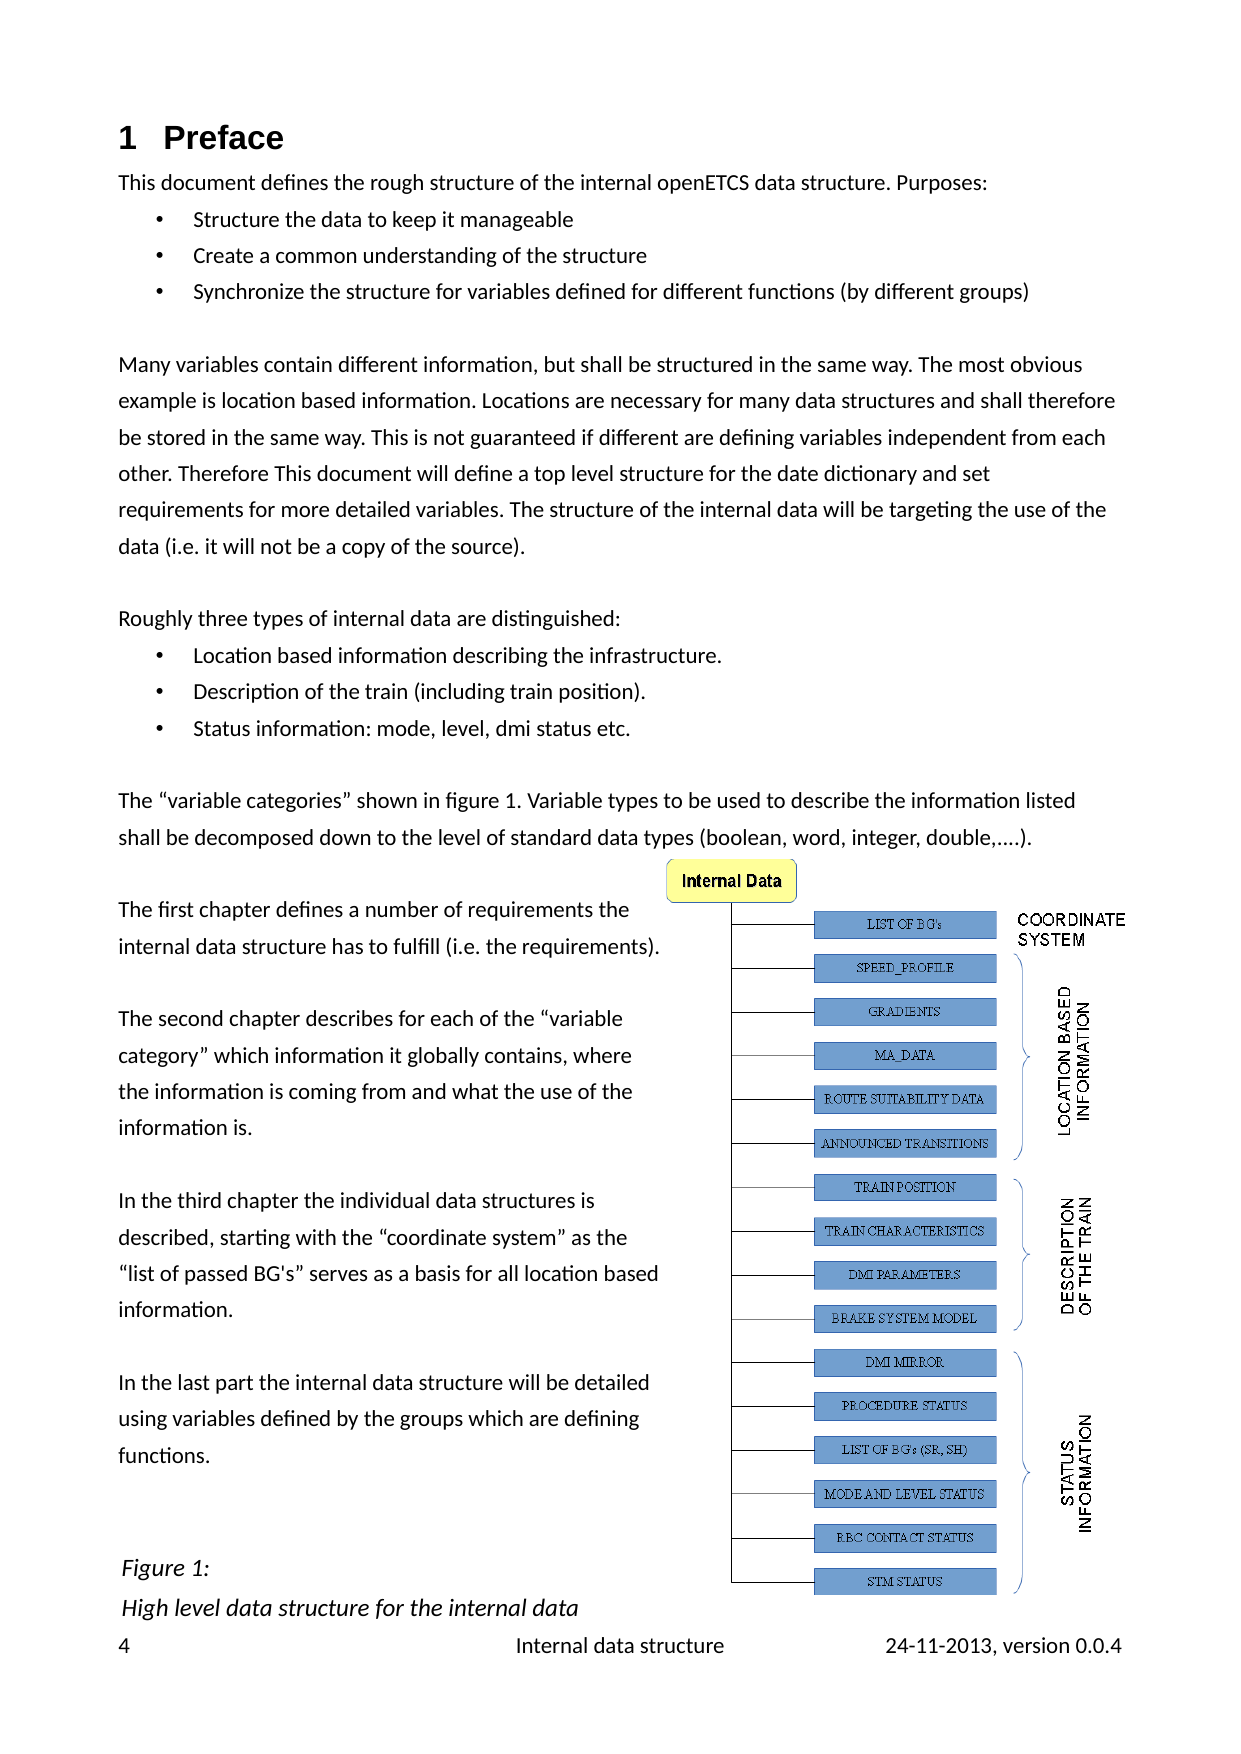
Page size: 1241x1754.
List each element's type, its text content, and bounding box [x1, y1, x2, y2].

text Many variables contain different information, but shall be structured in the same way. The most obvious example is location based information. Locations are necessary for many data structures and shall therefore be stored in the same way. This is not guaranteed if different are defining variables independent from each other. Therefore This document will define a top level structure for the date dictionary and set requirements for more detailed variables. The structure of the internal data will be targeting the use of the data (i.e. it will not be a copy of the source). [118, 350, 1122, 560]
text Roughly three types of internal data are distinguished: [118, 604, 1122, 633]
list Synchronize the structure for variables defined for different functions (by different groups) [156, 277, 1122, 305]
text The first chapter defines a number of requirements the internal data structure has to fulfill (i.e. the requirements). [118, 895, 666, 960]
list Create a common understanding of the structure [156, 241, 1122, 269]
text The second chapter describes for each of the “variable category” which information it globally contains, where the information is coming from and what the use of the information is. [118, 1004, 666, 1142]
list Structure the data to keep it manageable [156, 205, 1122, 233]
text The “variable categories” shown in figure 1. Variable types to be used to describe the information listed shall be decomposed down to the level of standard data types (boolean, word, integer, double,....). [118, 786, 1122, 851]
list Description of the train (including train position). [156, 677, 1122, 705]
picture [666, 859, 1138, 1595]
text This document defines the rough structure of the internal openETCS data structure. Purposes: [118, 168, 1122, 196]
text In the third chapter the individual data structures is described, starting with the “coordinate system” as the “list of passed BG's” serves as a basis for all location based information. [118, 1186, 666, 1323]
list Status information: mode, level, dmi status etc. [156, 714, 1122, 742]
text In the last part the internal data structure will be detailed using variables defined by the groups which are defining functions. [118, 1368, 666, 1469]
subtitle Preface [118, 118, 1122, 157]
list Location based information describing the infrastructure. [156, 641, 1122, 669]
